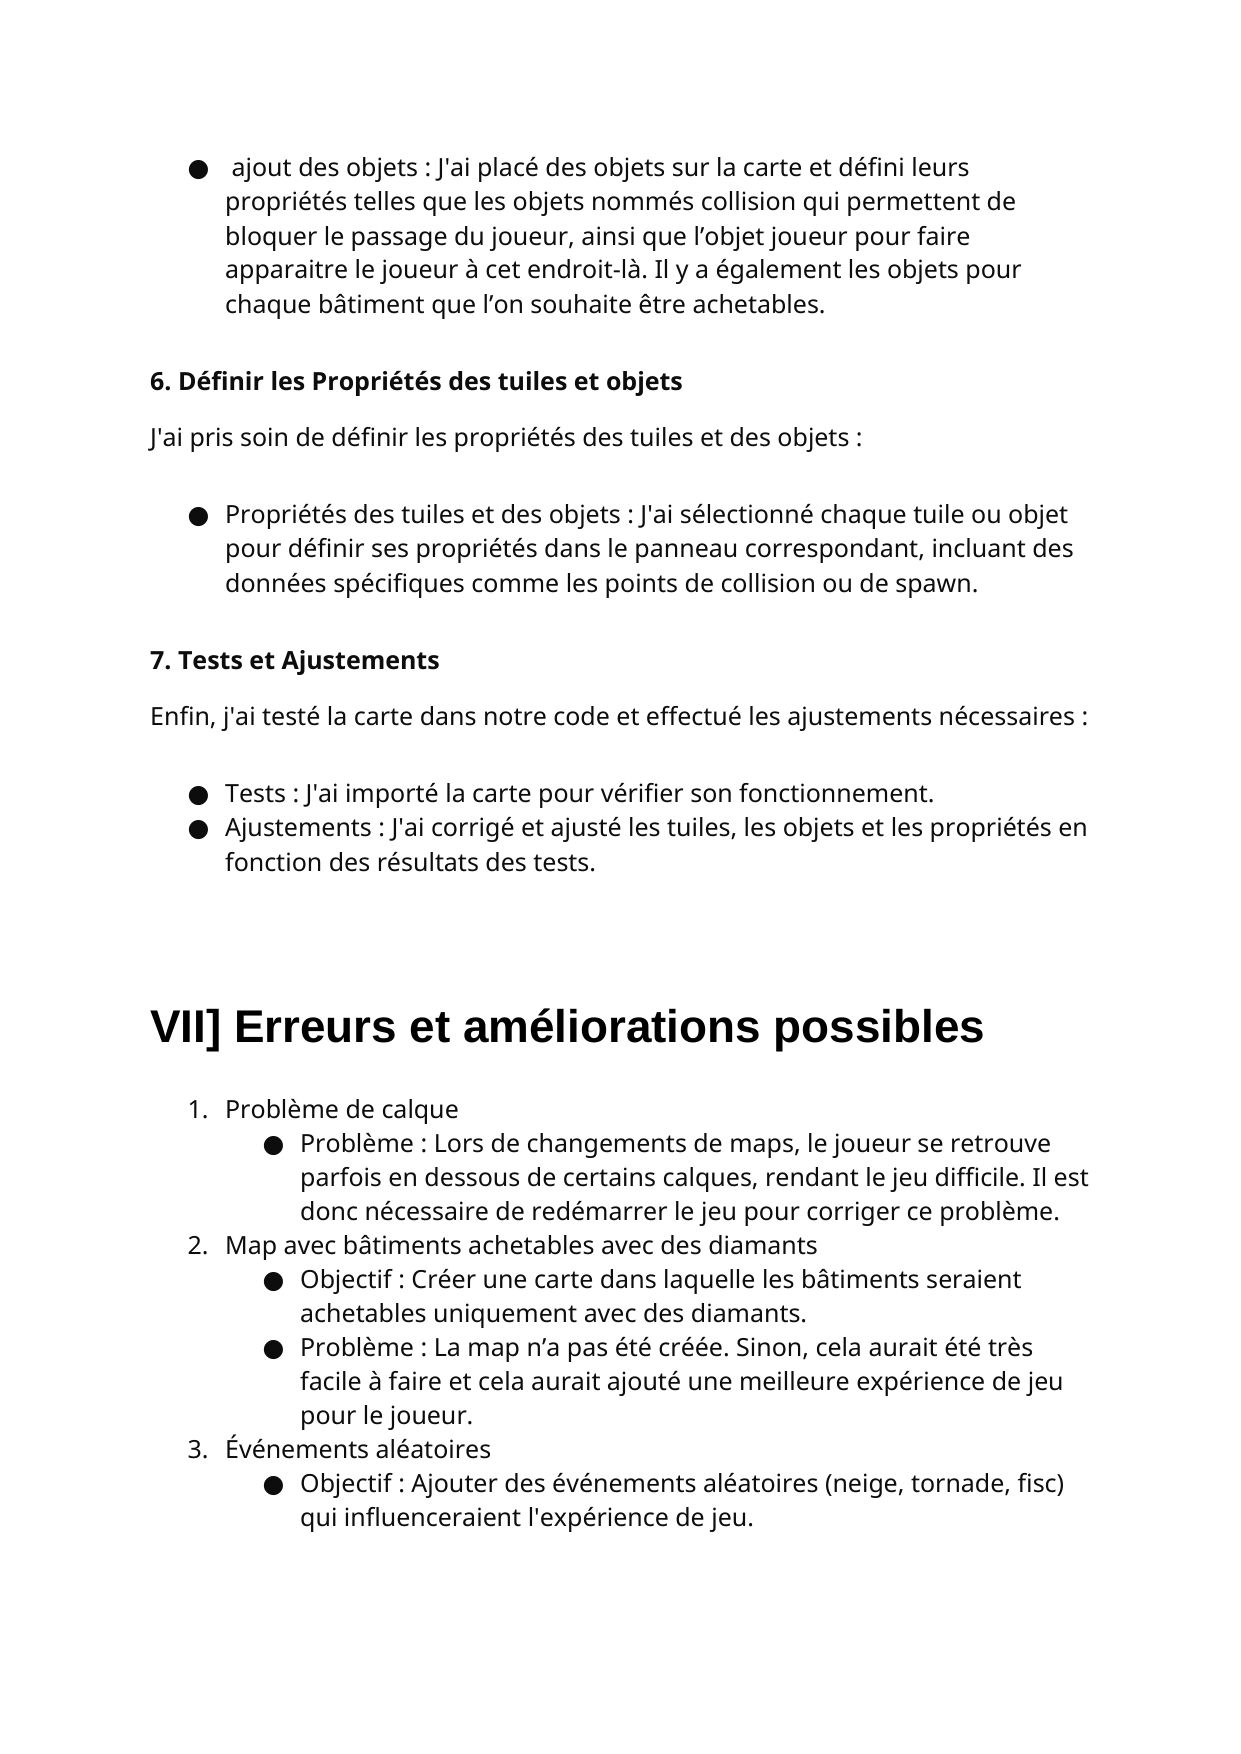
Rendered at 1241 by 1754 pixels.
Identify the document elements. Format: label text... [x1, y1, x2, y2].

list Événements aléatoires [187, 1432, 1090, 1466]
list Objectif : Ajouter des événements aléatoires (neige, tornade, fisc) qui influenceraient l'expérience de jeu. [262, 1466, 1090, 1534]
list Propriétés des tuiles et des objets : J'ai sélectionné chaque tuile ou objet pour définir ses propriétés dans le panneau correspondant, incluant des données spécifiques comme les points de collision ou de spawn. [187, 497, 1090, 599]
list Tests : J'ai importé la carte pour vérifier son fonctionnement. [187, 776, 1090, 810]
list Problème : Lors de changements de maps, le joueur se retrouve parfois en dessous de certains calques, rendant le jeu difficile. Il est donc nécessaire de redémarrer le jeu pour corriger ce problème. [262, 1125, 1090, 1228]
list ajout des objets : J'ai placé des objets sur la carte et défini leurs propriétés telles que les objets nommés collision qui permettent de bloquer le passage du joueur, ainsi que l’objet joueur pour faire apparaitre le joueur à cet endroit-là. Il y a également les objets pour chaque bâtiment que l’on souhaite être achetables. [187, 150, 1090, 320]
text J'ai pris soin de définir les propriétés des tuiles et des objets : [150, 419, 1090, 453]
list Ajustements : J'ai corrigé et ajusté les tuiles, les objets et les propriétés en fonction des résultats des tests. [187, 810, 1090, 878]
list Map avec bâtiments achetables avec des diamants [187, 1228, 1090, 1262]
subtitle 7. Tests et Ajustements [150, 643, 1090, 677]
text Enfin, j'ai testé la carte dans notre code et effectué les ajustements nécessaires : [150, 698, 1090, 732]
list Objectif : Créer une carte dans laquelle les bâtiments seraient achetables uniquement avec des diamants. [262, 1262, 1090, 1330]
text VII] Erreurs et améliorations possibles [150, 1000, 1090, 1052]
list Problème : La map n’a pas été créée. Sinon, cela aurait été très facile à faire et cela aurait ajouté une meilleure expérience de jeu pour le joueur. [262, 1330, 1090, 1432]
list Problème de calque [187, 1091, 1090, 1125]
subtitle 6. Définir les Propriétés des tuiles et objets [150, 364, 1090, 398]
